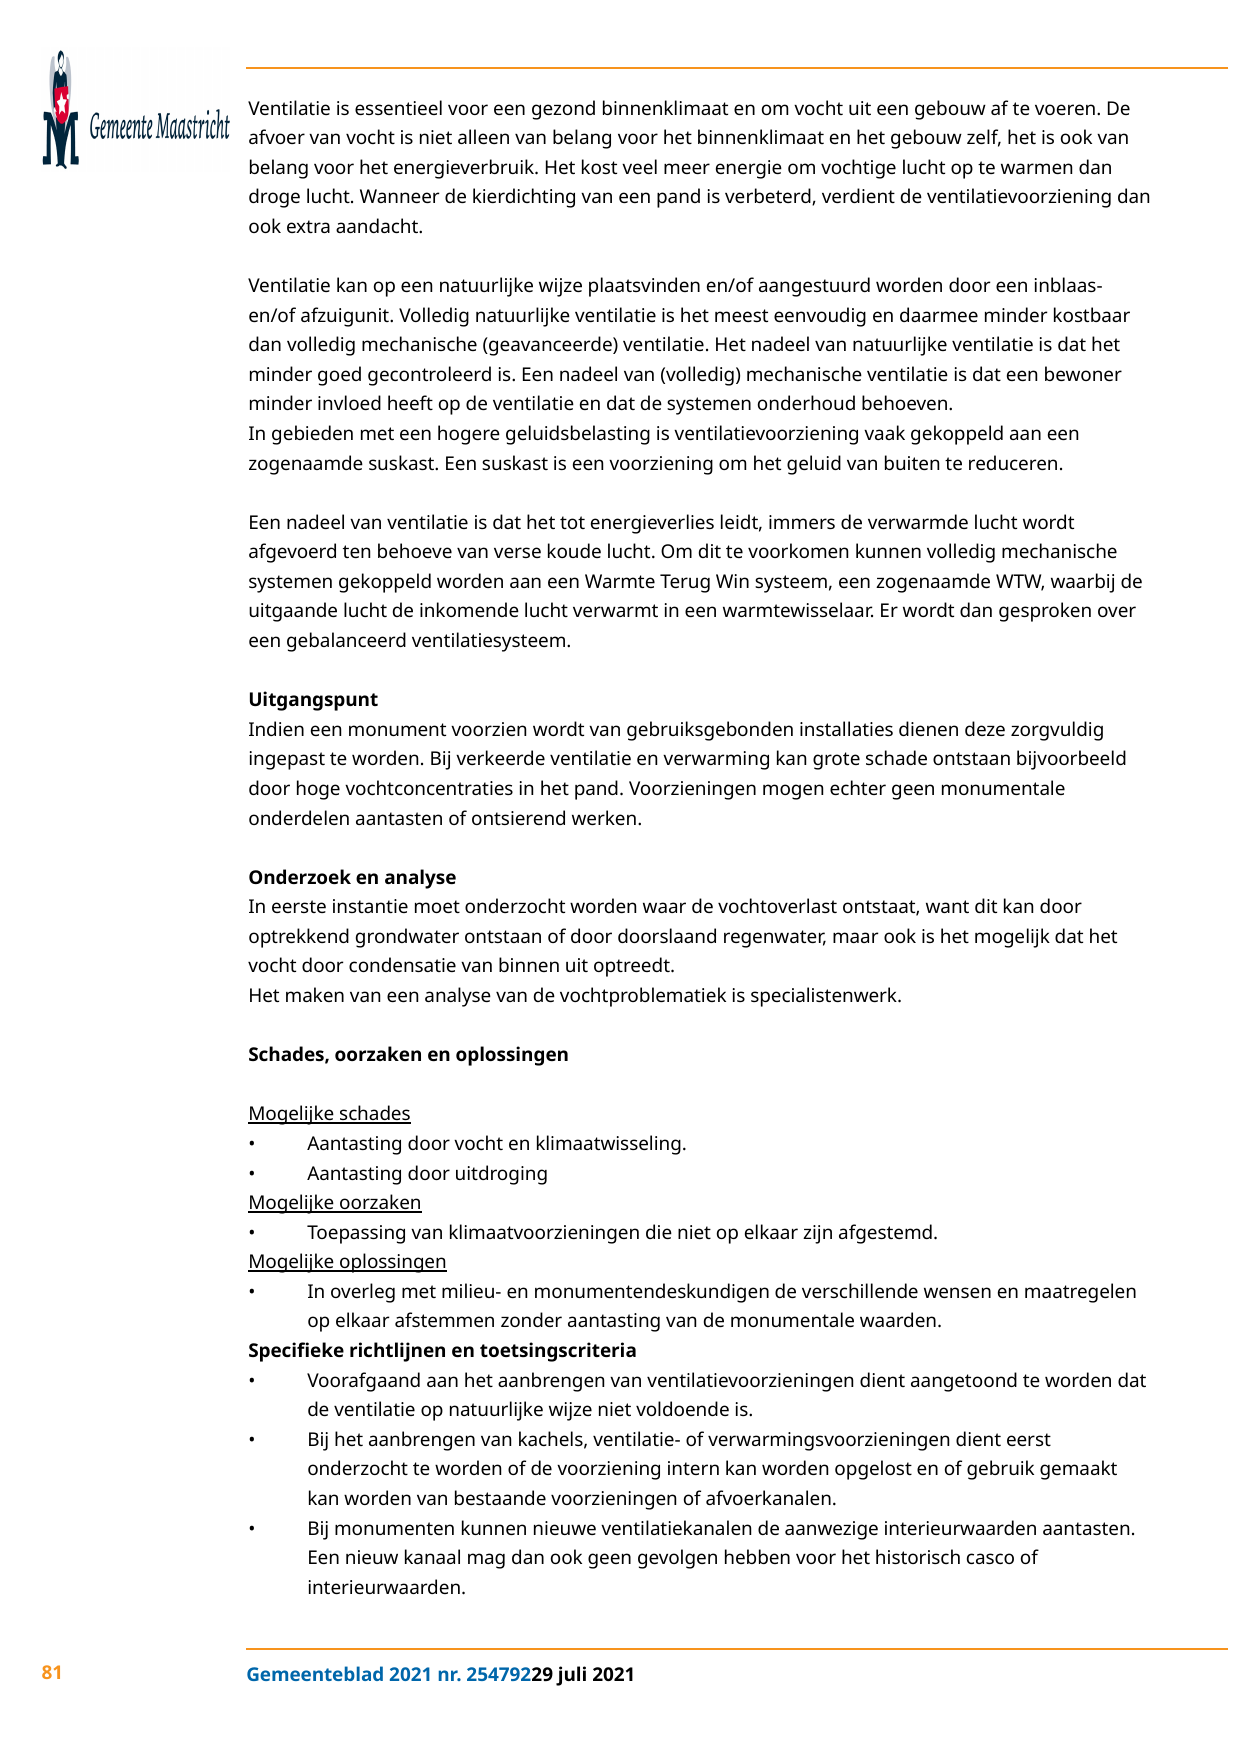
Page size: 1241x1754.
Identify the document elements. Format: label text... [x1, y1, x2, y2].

text Indien een monument voorzien wordt van gebruiksgebonden installaties dienen deze zorgvuldig ingepast te worden. Bij verkeerde ventilatie en verwarming kan grote schade ontstaan bijvoorbeeld door hoge vochtconcentraties in het pand. Voorzieningen mogen echter geen monumentale onderdelen aantasten of ontsierend werken. [248, 716, 1152, 831]
text In gebieden met een hogere geluidsbelasting is ventilatievoorziening vaak gekoppeld aan een zogenaamde suskast. Een suskast is een voorziening om het geluid van buiten te reduceren. [248, 420, 1152, 476]
text Onderzoek en analyse [248, 864, 1152, 890]
text Schades, oorzaken en oplossingen [248, 1041, 1152, 1067]
list Voorafgaand aan het aanbrengen van ventilatievoorzieningen dient aangetoond te worden dat de ventilatie op natuurlijke wijze niet voldoende is. [248, 1367, 1152, 1422]
picture [41, 47, 231, 172]
list Bij het aanbrengen van kachels, ventilatie- of verwarmingsvoorzieningen dient eerst onderzocht te worden of de voorziening intern kan worden opgelost en of gebruik gemaakt kan worden van bestaande voorzieningen of afvoerkanalen. [248, 1426, 1152, 1511]
text In eerste instantie moet onderzocht worden waar de vochtoverlast ontstaat, want dit kan door optrekkend grondwater ontstaan of door doorslaand regenwater, maar ook is het mogelijk dat het vocht door condensatie van binnen uit optreedt. [248, 893, 1152, 978]
list Toepassing van klimaatvoorzieningen die niet op elkaar zijn afgestemd. [248, 1219, 1152, 1245]
text Uitgangspunt [248, 686, 1152, 712]
list Bij monumenten kunnen nieuwe ventilatiekanalen de aanwezige interieurwaarden aantasten. Een nieuw kanaal mag dan ook geen gevolgen hebben voor het historisch casco of interieurwaarden. [248, 1515, 1152, 1600]
list Aantasting door vocht en klimaatwisseling. [248, 1130, 1152, 1156]
text Specifieke richtlijnen en toetsingscriteria [248, 1337, 1152, 1363]
text Het maken van een analyse van de vochtproblematiek is specialistenwerk. [248, 982, 1152, 1008]
list Aantasting door uitdroging [248, 1160, 1152, 1186]
text Mogelijke oorzaken [248, 1189, 1152, 1215]
text Een nadeel van ventilatie is dat het tot energieverlies leidt, immers de verwarmde lucht wordt afgevoerd ten behoeve van verse koude lucht. Om dit te voorkomen kunnen volledig mechanische systemen gekoppeld worden aan een Warmte Terug Win systeem, een zogenaamde WTW, waarbij de uitgaande lucht de inkomende lucht verwarmt in een warmtewisselaar. Er wordt dan gesproken over een gebalanceerd ventilatiesysteem. [248, 509, 1152, 653]
text Mogelijke schades [248, 1101, 1152, 1126]
list In overleg met milieu- en monumentendeskundigen de verschillende wensen en maatregelen op elkaar afstemmen zonder aantasting van de monumentale waarden. [248, 1278, 1152, 1333]
text Ventilatie is essentieel voor een gezond binnenklimaat en om vocht uit een gebouw af te voeren. De afvoer van vocht is niet alleen van belang voor het binnenklimaat en het gebouw zelf, het is ook van belang voor het energieverbruik. Het kost veel meer energie om vochtige lucht op te warmen dan droge lucht. Wanneer de kierdichting van een pand is verbeterd, verdient de ventilatievoorziening dan ook extra aandacht. [248, 95, 1152, 239]
text Mogelijke oplossingen [248, 1248, 1152, 1274]
text Ventilatie kan op een natuurlijke wijze plaatsvinden en/of aangestuurd worden door een inblaas- en/of afzuigunit. Volledig natuurlijke ventilatie is het meest eenvoudig en daarmee minder kostbaar dan volledig mechanische (geavanceerde) ventilatie. Het nadeel van natuurlijke ventilatie is dat het minder goed gecontroleerd is. Een nadeel van (volledig) mechanische ventilatie is dat een bewoner minder invloed heeft op de ventilatie en dat de systemen onderhoud behoeven. [248, 272, 1152, 416]
